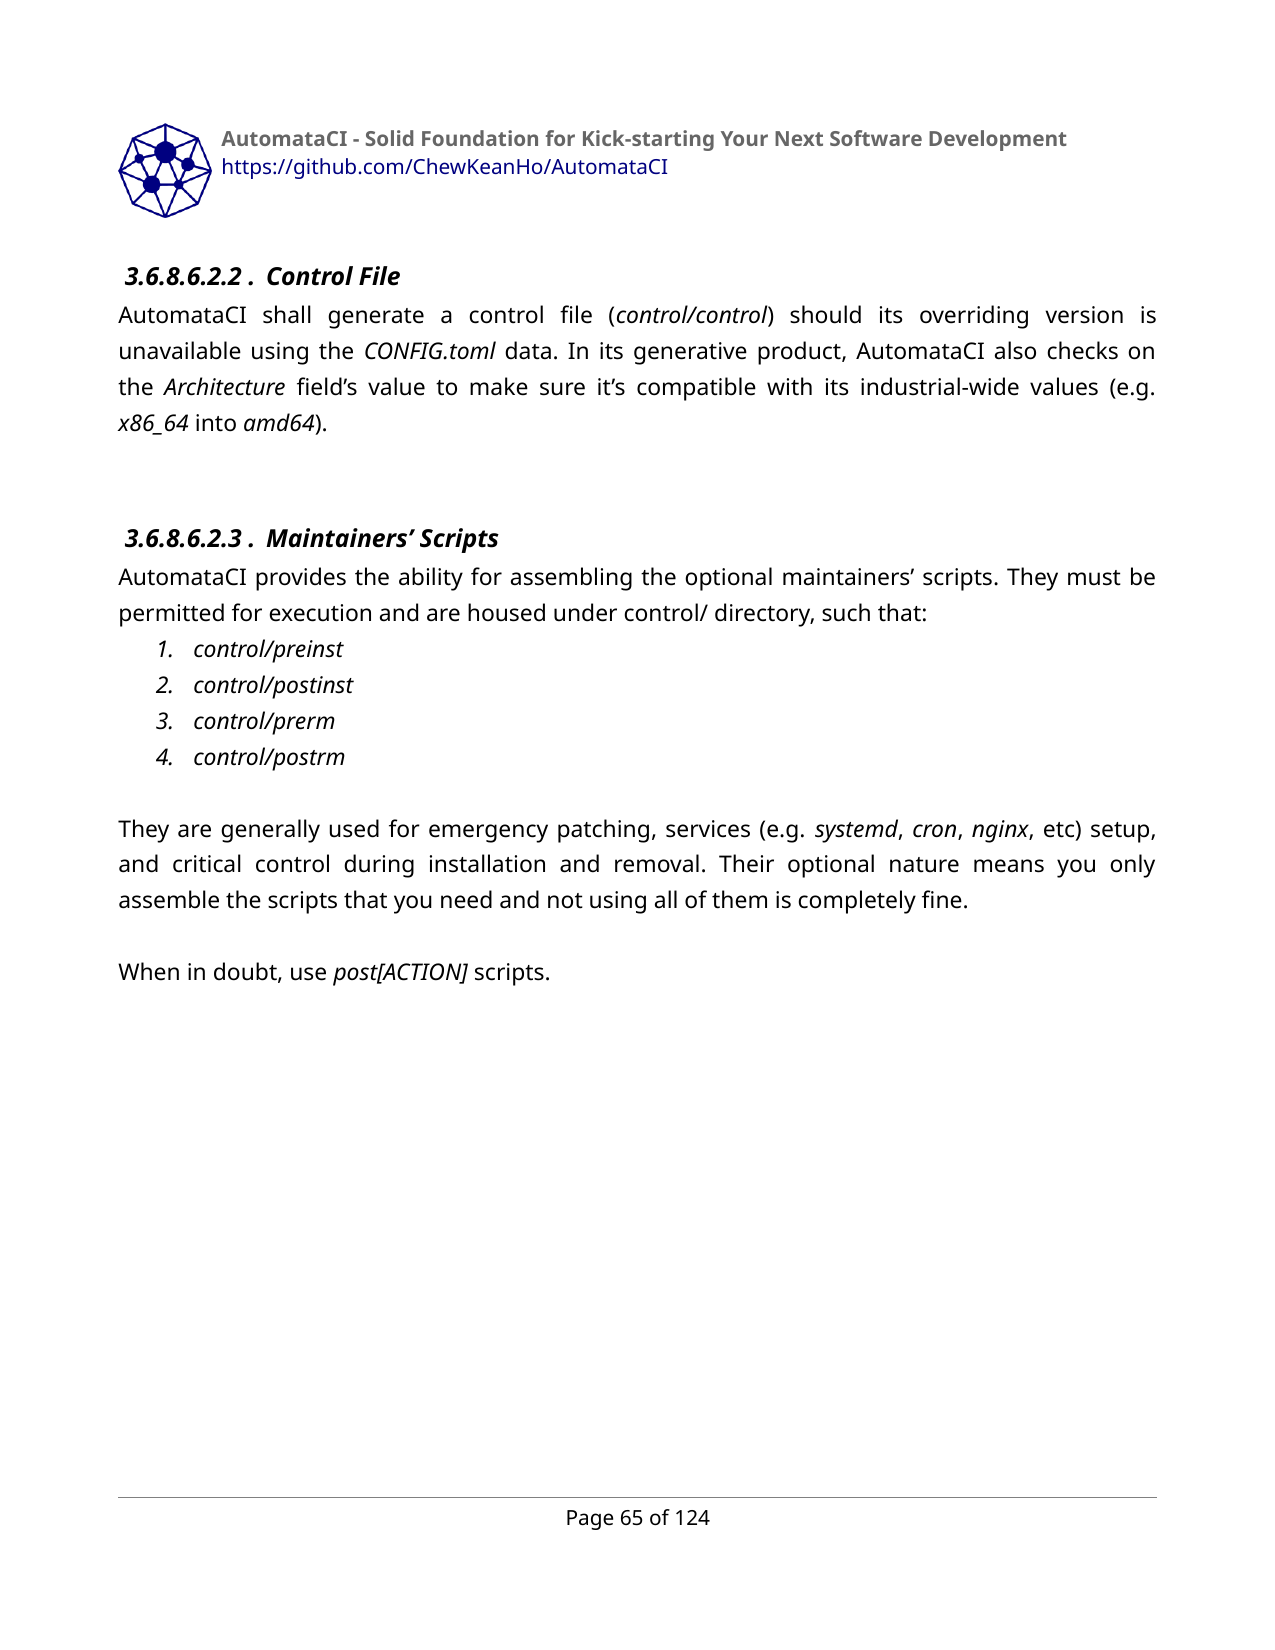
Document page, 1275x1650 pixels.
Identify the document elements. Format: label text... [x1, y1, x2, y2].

list control/preinst [156, 633, 1157, 664]
text They are generally used for emergency patching, services (e.g. systemd, cron, nginx, etc) setup, and critical control during installation and removal. Their optional nature means you only assemble the scripts that you need and not using all of them is completely fine. [118, 812, 1157, 916]
list control/postrm [156, 741, 1157, 772]
text AutomataCI shall generate a control file (control/control) should its overriding version is unavailable using the CONFIG.toml data. In its generative product, AutomataCI also checks on the Architecture field’s value to make sure it’s compatible with its industrial-wide values (e.g. x86_64 into amd64). [118, 299, 1157, 438]
text AutomataCI provides the ability for assembling the optional maintainers’ scripts. They must be permitted for execution and are housed under control/ directory, such that: [118, 561, 1157, 628]
list control/prerm [156, 705, 1157, 736]
picture [118, 123, 212, 218]
subtitle Maintainers’ Scripts [118, 521, 1157, 555]
text When in doubt, use post[ACTION] scripts. [118, 956, 1157, 987]
list control/postinst [156, 669, 1157, 700]
subtitle Control File [118, 259, 1157, 293]
